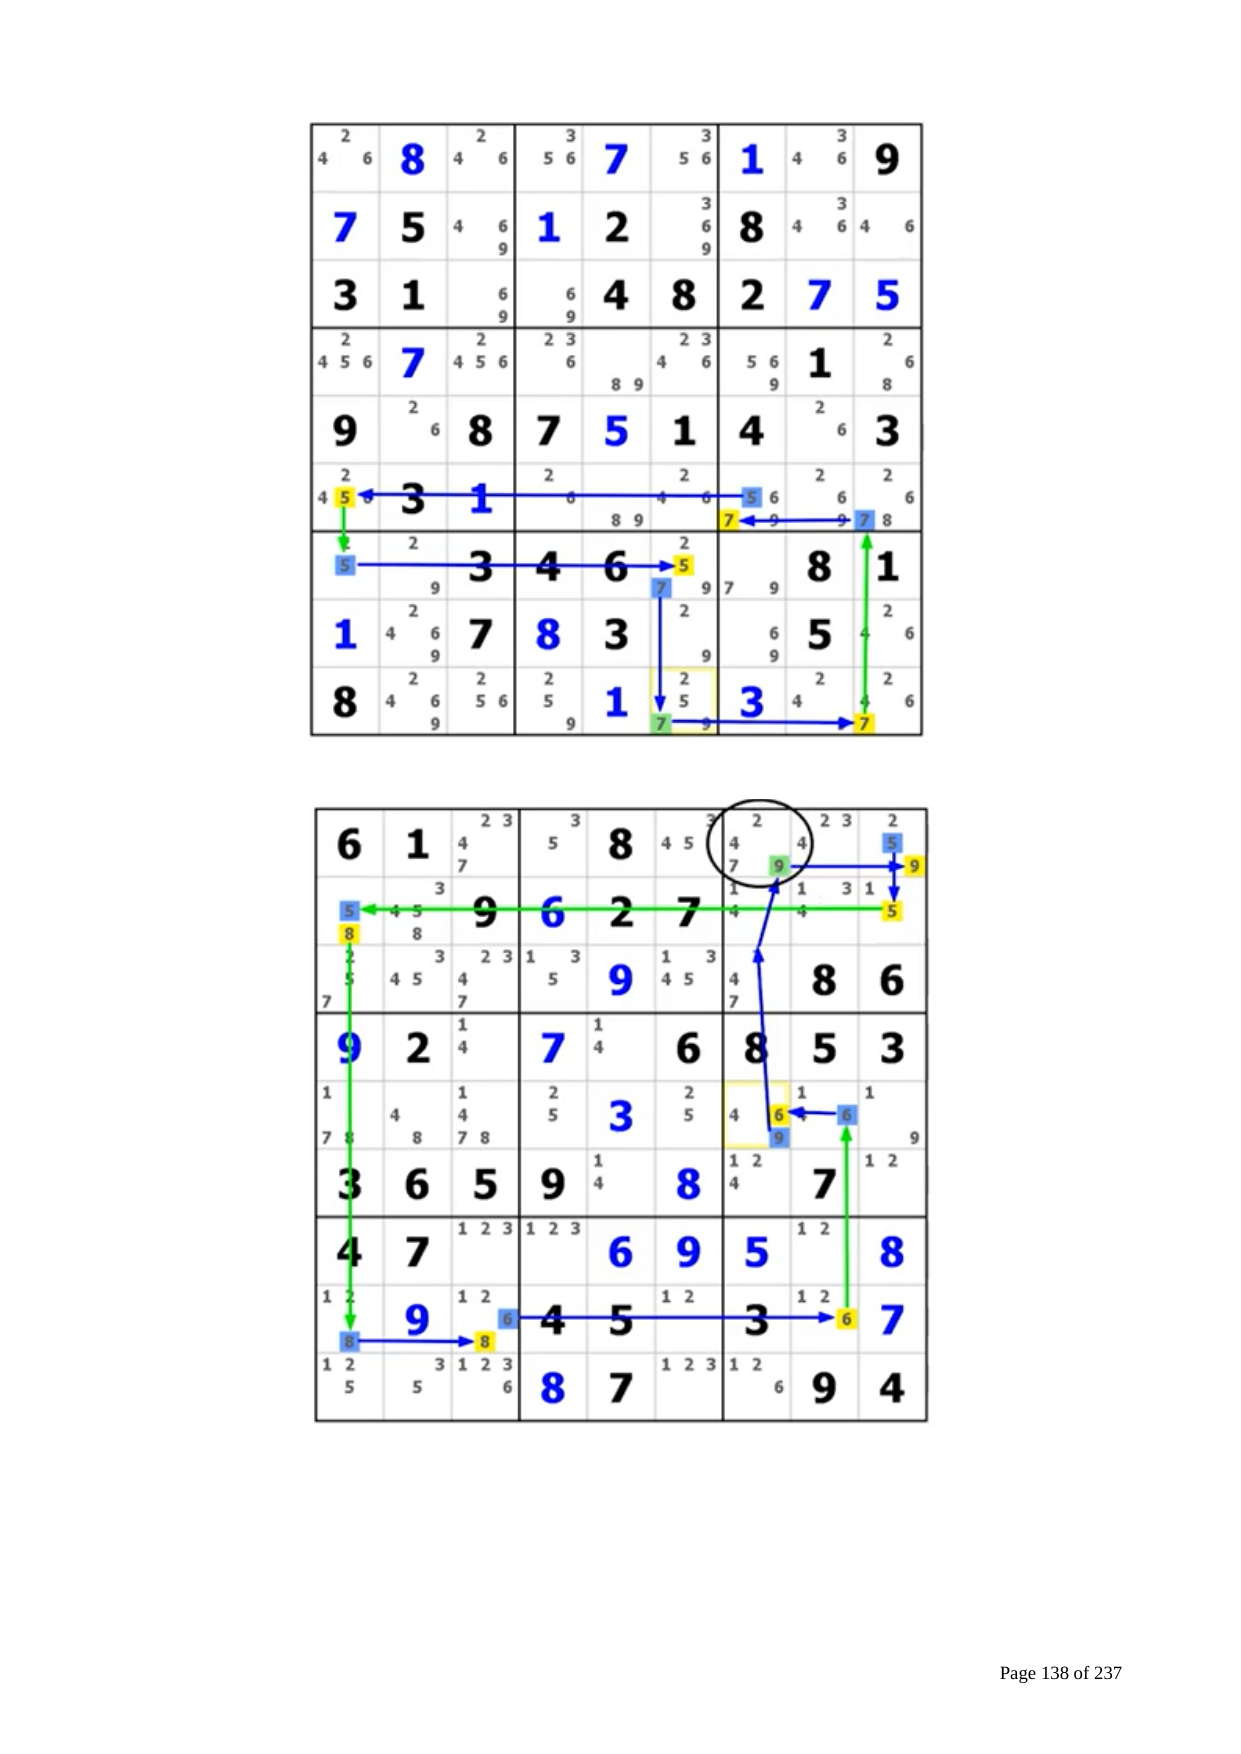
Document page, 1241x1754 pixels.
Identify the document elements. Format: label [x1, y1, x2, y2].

picture [302, 799, 938, 1428]
picture [307, 118, 933, 742]
